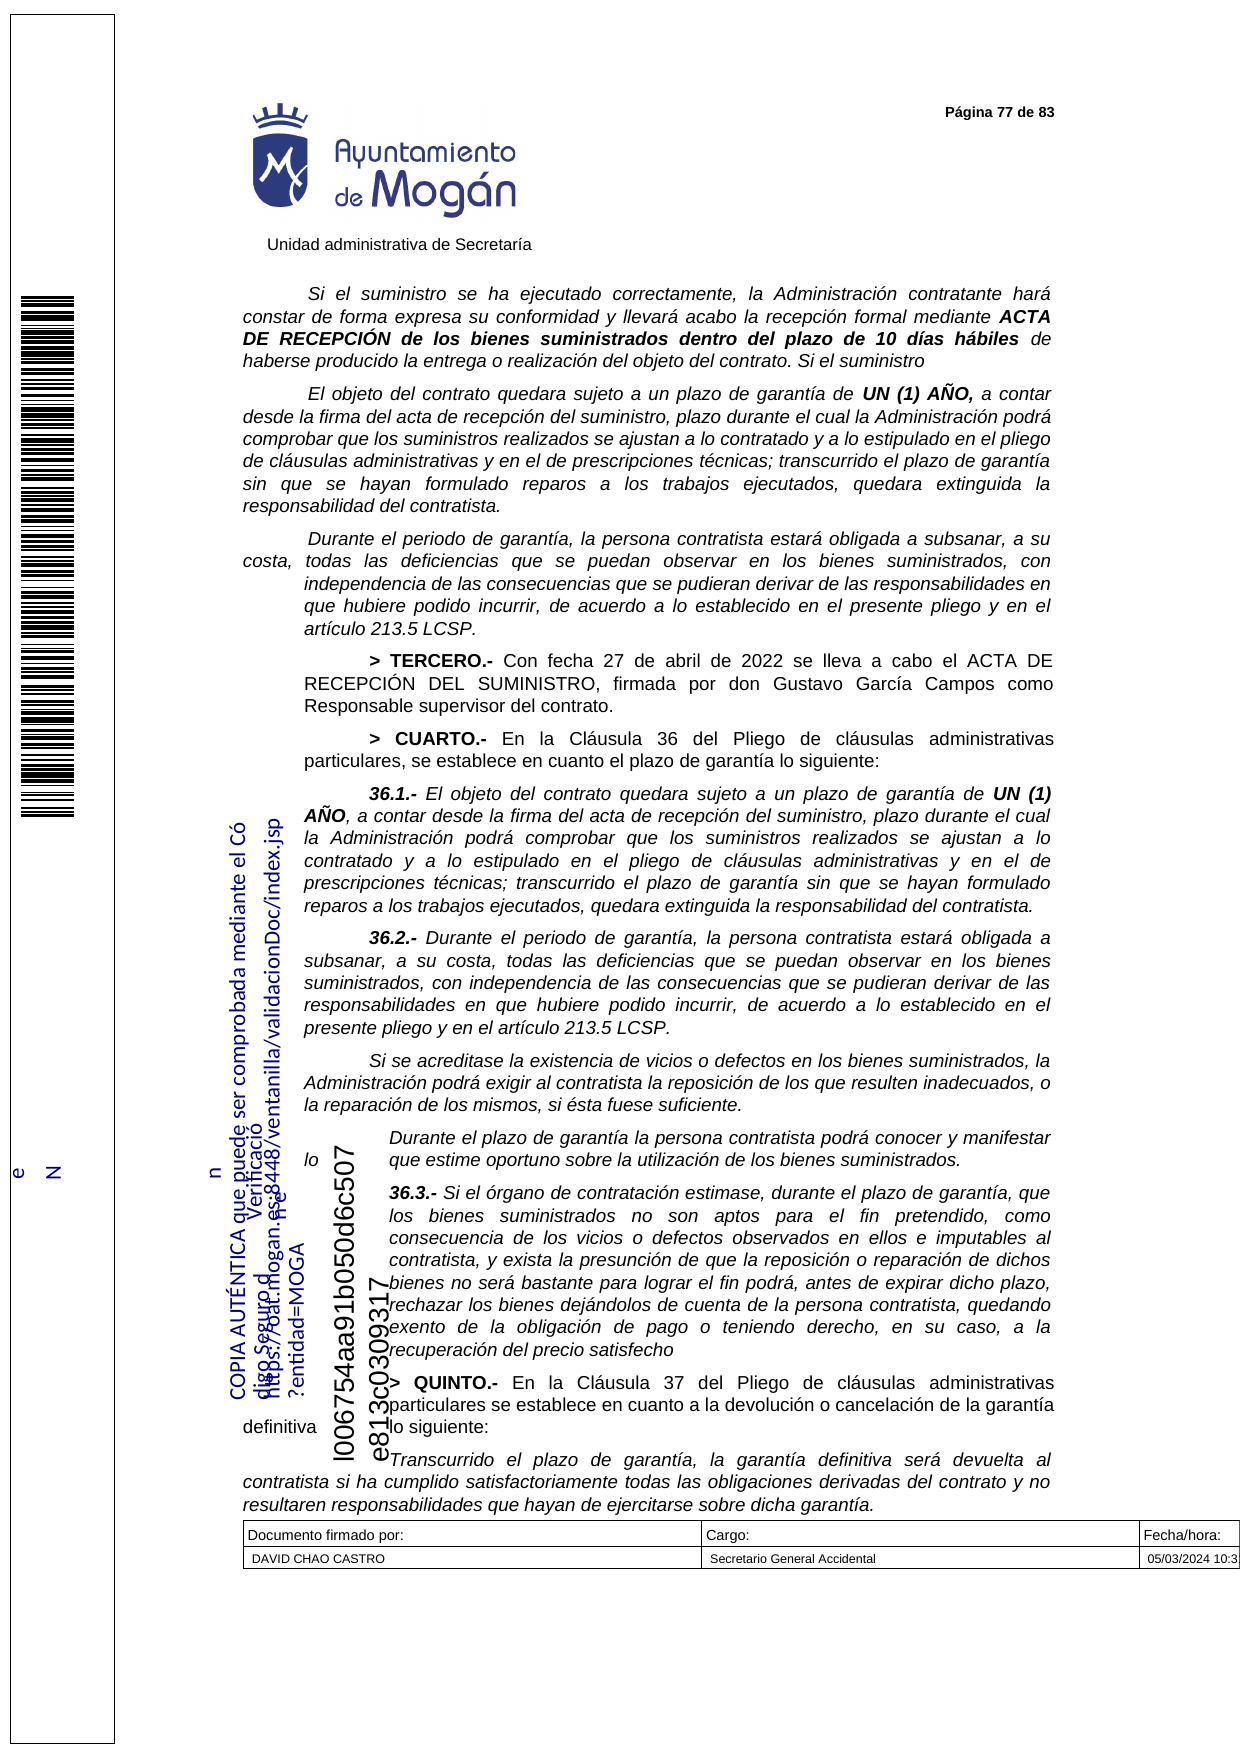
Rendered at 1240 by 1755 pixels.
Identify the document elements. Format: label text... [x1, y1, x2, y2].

text Durante el plazo de garantía la persona contratista podrá conocer y manifestar lo que estime oportuno sobre la utilización de los bienes suministrados. [243, 1127, 1053, 1171]
text 36.3.- Si el órgano de contratación estimase, durante el plazo de garantía, que los bienes suministrados no son aptos para el fin pretendido, como consecuencia de los vicios o defectos observados en ellos e imputables al contratista, y exista la presunción de que la reposición o reparación de dichos bienes no será bastante para lograr el fin podrá, antes de expirar dicho plazo, rechazar los bienes dejándolos de cuenta de la persona contratista, quedando exento de la obligación de pago o teniendo derecho, en su caso, a la recuperación del precio satisfecho [243, 1182, 1053, 1360]
text 36.2.- Durante el periodo de garantía, la persona contratista estará obligada a subsanar, a su costa, todas las deficiencias que se puedan observar en los bienes suministrados, con independencia de las consecuencias que se pudieran derivar de las responsabilidades en que hubiere podido incurrir, de acuerdo a lo establecido en el presente pliego y en el artículo 213.5 LCSP. [243, 927, 1053, 1038]
text > CUARTO.- En la Cláusula 36 del Pliego de cláusulas administrativas particulares, se establece en cuanto el plazo de garantía lo siguiente: [243, 727, 1054, 771]
text Si se acreditase la existencia de vicios o defectos en los bienes suministrados, la Administración podrá exigir al contratista la reposición de los que resulten inadecuados, o la reparación de los mismos, si ésta fuese suficiente. [243, 1049, 1053, 1116]
text El objeto del contrato quedara sujeto a un plazo de garantía de UN (1) AÑO, a contar desde la firma del acta de recepción del suministro, plazo durante el cual la Administración podrá comprobar que los suministros realizados se ajustan a lo contratado y a lo estipulado en el pliego de cláusulas administrativas y en el de prescripciones técnicas; transcurrido el plazo de garantía sin que se hayan formulado reparos a los trabajos ejecutados, quedara extinguida la responsabilidad del contratista. [243, 383, 1053, 517]
text Transcurrido el plazo de garantía, la garantía definitiva será devuelta al contratista si ha cumplido satisfactoriamente todas las obligaciones derivadas del contrato y no resultaren responsabilidades que hayan de ejercitarse sobre dicha garantía. [243, 1449, 1053, 1515]
text Si el suministro se ha ejecutado correctamente, la Administración contratante hará constar de forma expresa su conformidad y llevará acabo la recepción formal mediante ACTA DE RECEPCIÓN de los bienes suministrados dentro del plazo de 10 días hábiles de haberse producido la entrega o realización del objeto del contrato. Si el suministro [243, 283, 1053, 372]
text > TERCERO.- Con fecha 27 de abril de 2022 se lleva a cabo el ACTA DE RECEPCIÓN DEL SUMINISTRO, firmada por don Gustavo García Campos como Responsable supervisor del contrato. [243, 650, 1054, 716]
text 36.1.- El objeto del contrato quedara sujeto a un plazo de garantía de UN (1) AÑO, a contar desde la firma del acta de recepción del suministro, plazo durante el cual la Administración podrá comprobar que los suministros realizados se ajustan a lo contratado y a lo estipulado en el pliego de cláusulas administrativas y en el de prescripciones técnicas; transcurrido el plazo de garantía sin que se hayan formulado reparos a los trabajos ejecutados, quedara extinguida la responsabilidad del contratista. [243, 782, 1053, 916]
text > QUINTO.- En la Cláusula 37 del Pliego de cláusulas administrativas particulares se establece en cuanto a la devolución o cancelación de la garantía definitiva lo siguiente: [243, 1371, 1054, 1438]
text Durante el periodo de garantía, la persona contratista estará obligada a subsanar, a su costa, todas las deficiencias que se puedan observar en los bienes suministrados, con independencia de las consecuencias que se pudieran derivar de las responsabilidades en que hubiere podido incurrir, de acuerdo a lo establecido en el presente pliego y en el artículo 213.5 LCSP. [243, 528, 1053, 639]
